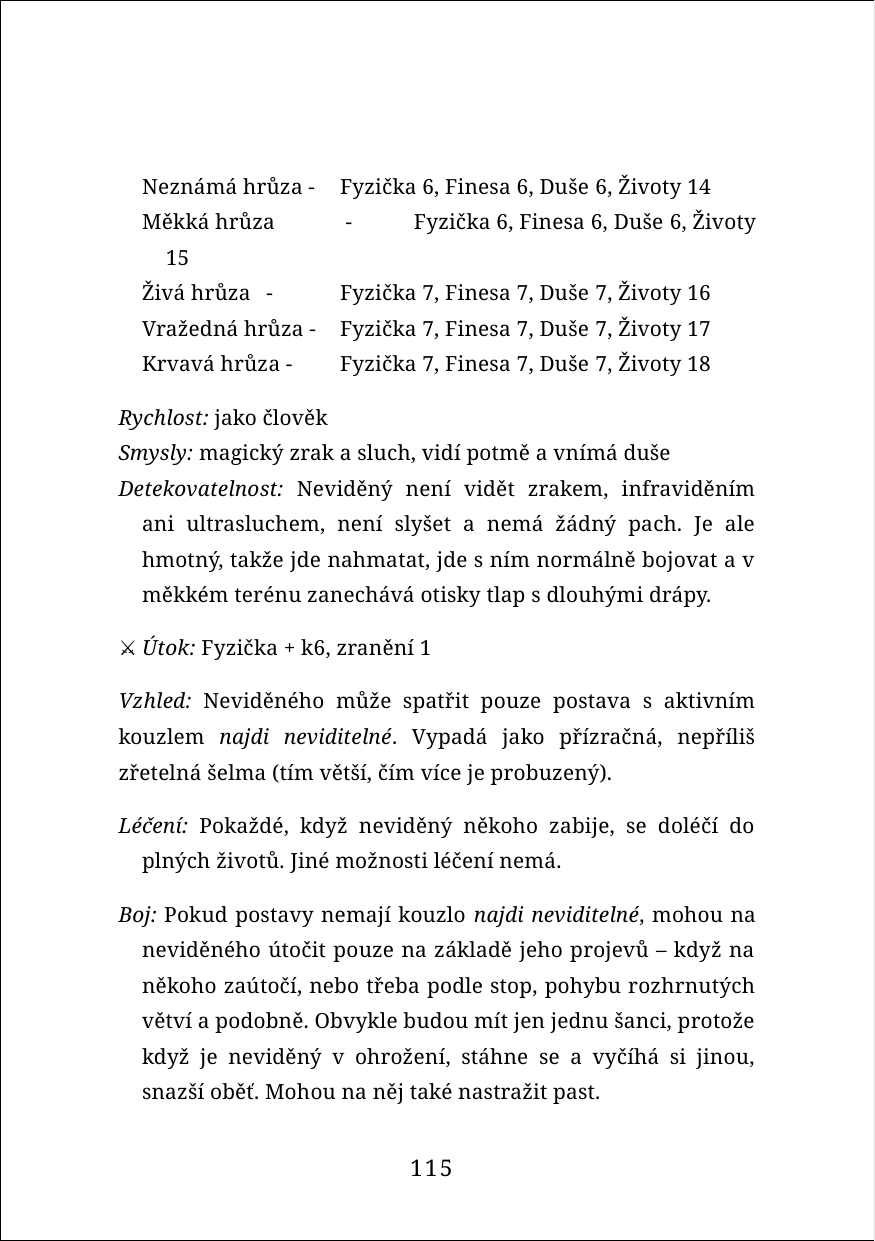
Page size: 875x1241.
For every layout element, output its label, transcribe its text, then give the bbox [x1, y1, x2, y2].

text Neznámá hrůza - Fyzička 6, Finesa 6, Duše 6, Životy 14 [142, 172, 756, 200]
text Vzhled: Neviděného může spatřit pouze postava s aktivním kouzlem najdi neviditelné. Vypadá jako přízračná, nepříliš zřetelná šelma (tím větší, čím více je probuzený). [118, 687, 756, 786]
text Rychlost: jako člověk [118, 403, 756, 431]
text Vražedná hrůza - Fyzička 7, Finesa 7, Duše 7, Životy 17 [142, 314, 756, 342]
text Krvavá hrůza - Fyzička 7, Finesa 7, Duše 7, Životy 18 [142, 349, 756, 378]
text Měkká hrůza - Fyzička 6, Finesa 6, Duše 6, Životy 15 [142, 207, 756, 271]
text Léčení: Pokaždé, když neviděný někoho zabije, se doléčí do plných životů. Jiné možnosti léčení nemá. [118, 811, 756, 875]
text Boj: Pokud postavy nemají kouzlo najdi neviditelné, mohou na neviděného útočit pouze na základě jeho projevů – když na někoho zaútočí, nebo třeba podle stop, pohybu rozhrnutých větví a podobně. Obvykle budou mít jen jednu šanci, protože když je neviděný v ohrožení, stáhne se a vyčíhá si jinou, snazší oběť. Mohou na něj také nastražit past. [118, 900, 756, 1106]
text Smysly: magický zrak a sluch, vidí potmě a vnímá duše [118, 438, 756, 467]
text Živá hrůza - Fyzička 7, Finesa 7, Duše 7, Životy 16 [142, 278, 756, 307]
text ⚔ Útok: Fyzička + k6, zranění 1 [118, 633, 756, 662]
text Detekovatelnost: Neviděný není vidět zrakem, infraviděním ani ultrasluchem, není slyšet a nemá žádný pach. Je ale hmotný, takže jde nahmatat, jde s ním normálně bojovat a v měkkém terénu zanechává otisky tlap s dlouhými drápy. [118, 474, 756, 609]
